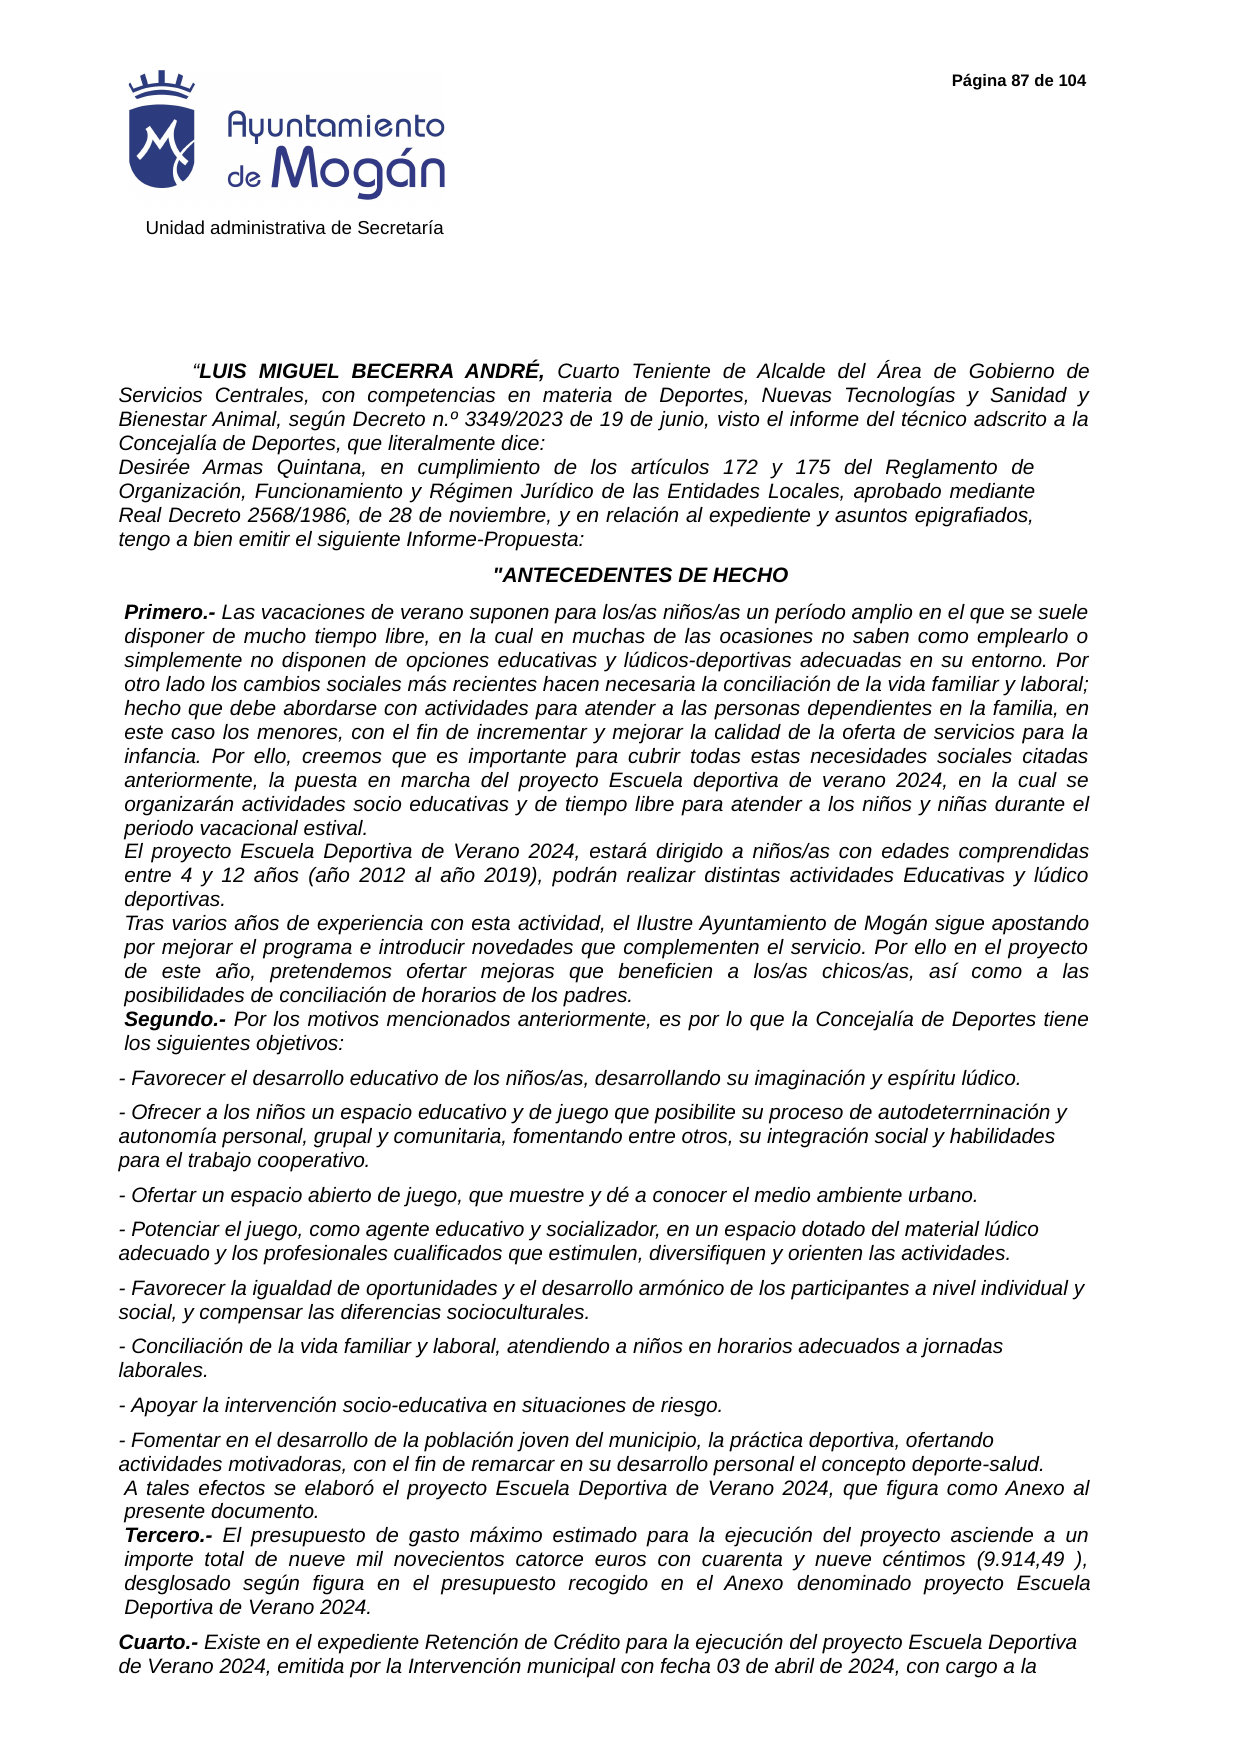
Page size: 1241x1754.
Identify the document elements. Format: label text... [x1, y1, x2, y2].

text - Apoyar la intervención socio-educativa en situaciones de riesgo. [118, 1393, 1092, 1417]
text El proyecto Escuela Deportiva de Verano 2024, estará dirigido a niños/as con edades comprendidas entre 4 y 12 años (año 2012 al año 2019), podrán realizar distintas actividades Educativas y lúdico deportivas. [124, 839, 1092, 911]
text Cuarto.- Existe en el expediente Retención de Crédito para la ejecución del proyecto Escuela Deportiva de Verano 2024, emitida por la Intervención municipal con fecha 03 de abril de 2024, con cargo a la [118, 1630, 1092, 1678]
subtitle "ANTECEDENTES DE HECHO [194, 563, 1092, 587]
text “LUIS MIGUEL BECERRA ANDRÉ, Cuarto Teniente de Alcalde del Área de Gobierno de Servicios Centrales, con competencias en materia de Deportes, Nuevas Tecnologías y Sanidad y Bienestar Animal, según Decreto n.º 3349/2023 de 19 de junio, visto el informe del técnico adscrito a la Concejalía de Deportes, que literalmente dice: [118, 359, 1092, 455]
text Tras varios años de experiencia con esta actividad, el Ilustre Ayuntamiento de Mogán sigue apostando por mejorar el programa e introducir novedades que complementen el servicio. Por ello en el proyecto de este año, pretendemos ofertar mejoras que beneficien a los/as chicos/as, así como a las posibilidades de conciliación de horarios de los padres. [124, 911, 1092, 1007]
text A tales efectos se elaboró el proyecto Escuela Deportiva de Verano 2024, que figura como Anexo al presente documento. [124, 1475, 1092, 1523]
text - Ofrecer a los niños un espacio educativo y de juego que posibilite su proceso de autodeterrninación y autonomía personal, grupal y comunitaria, fomentando entre otros, su integración social y habilidades para el trabajo cooperativo. [118, 1100, 1092, 1172]
text - Ofertar un espacio abierto de juego, que muestre y dé a conocer el medio ambiente urbano. [118, 1183, 1092, 1207]
text - Favorecer la igualdad de oportunidades y el desarrollo armónico de los participantes a nivel individual y social, y compensar las diferencias socioculturales. [118, 1276, 1092, 1324]
text - Favorecer el desarrollo educativo de los niños/as, desarrollando su imaginación y espíritu lúdico. [118, 1066, 1092, 1089]
text - Fomentar en el desarrollo de la población joven del municipio, la práctica deportiva, ofertando actividades motivadoras, con el fin de remarcar en su desarrollo personal el concepto deporte-salud. [118, 1427, 1092, 1475]
text - Conciliación de la vida familiar y laboral, atendiendo a niños en horarios adecuados a jornadas laborales. [118, 1334, 1092, 1382]
text Primero.- Las vacaciones de verano suponen para los/as niños/as un período amplio en el que se suele disponer de mucho tiempo libre, en la cual en muchas de las ocasiones no saben como emplearlo o simplemente no disponen de opciones educativas y lúdicos-deportivas adecuadas en su entorno. Por otro lado los cambios sociales más recientes hacen necesaria la conciliación de la vida familiar y laboral; hecho que debe abordarse con actividades para atender a las personas dependientes en la familia, en este caso los menores, con el fin de incrementar y mejorar la calidad de la oferta de servicios para la infancia. Por ello, creemos que es importante para cubrir todas estas necesidades sociales citadas anteriormente, la puesta en marcha del proyecto Escuela deportiva de verano 2024, en la cual se organizarán actividades socio educativas y de tiempo libre para atender a los niños y niñas durante el periodo vacacional estival. [124, 600, 1092, 839]
text Tercero.- El presupuesto de gasto máximo estimado para la ejecución del proyecto asciende a un importe total de nueve mil novecientos catorce euros con cuarenta y nueve céntimos (9.914,49 ), desglosado según figura en el presupuesto recogido en el Anexo denominado proyecto Escuela Deportiva de Verano 2024. [124, 1523, 1092, 1619]
text Segundo.- Por los motivos mencionados anteriormente, es por lo que la Concejalía de Deportes tiene los siguientes objetivos: [124, 1007, 1092, 1055]
text - Potenciar el juego, como agente educativo y socializador, en un espacio dotado del material lúdico adecuado y los profesionales cualificados que estimulen, diversifiquen y orienten las actividades. [118, 1217, 1092, 1265]
picture [128, 70, 445, 206]
text Desirée Armas Quintana, en cumplimiento de los artículos 172 y 175 del Reglamento de Organización, Funcionamiento y Régimen Jurídico de las Entidades Locales, aprobado mediante Real Decreto 2568/1986, de 28 de noviembre, y en relación al expediente y asuntos epigrafiados, tengo a bien emitir el siguiente Informe-Propuesta: [118, 455, 1038, 551]
